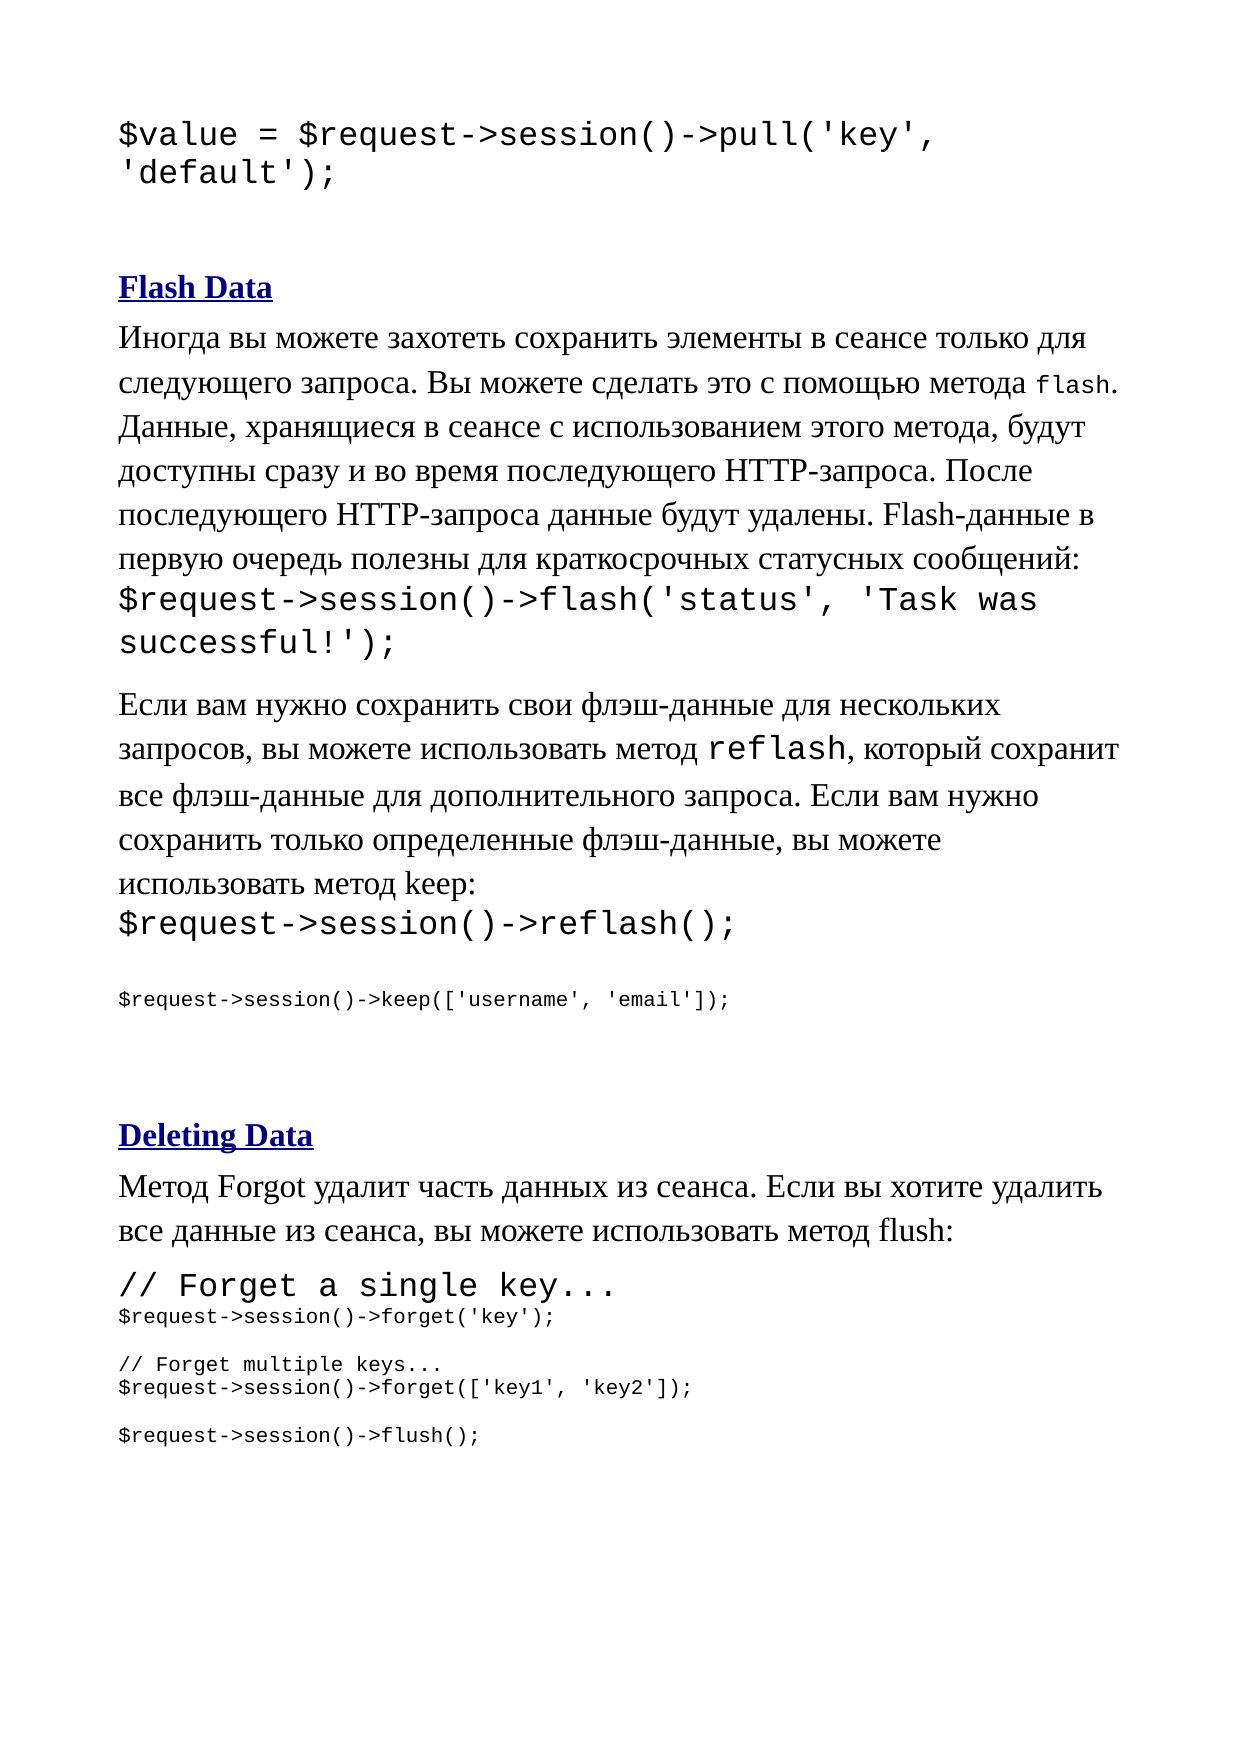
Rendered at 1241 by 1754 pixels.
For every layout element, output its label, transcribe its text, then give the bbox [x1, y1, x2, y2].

text // Forget a single key... [118, 1268, 1122, 1306]
text $value = $request->session()->pull('key', 'default'); [118, 118, 1122, 194]
text $request->session()->keep(['username', 'email']); [118, 989, 1122, 1012]
subtitle Flash Data [118, 267, 1122, 305]
text Если вам нужно сохранить свои флэш-данные для нескольких запросов, вы можете использовать метод reflash, который сохранит все флэш-данные для дополнительного запроса. Если вам нужно сохранить только определенные флэш-данные, вы можете использовать метод keep: $request->session()->reflash(); [118, 684, 1122, 945]
text $request->session()->flush(); [118, 1424, 1122, 1448]
text // Forget multiple keys... [118, 1354, 1122, 1377]
text Иногда вы можете захотеть сохранить элементы в сеансе только для следующего запроса. Вы можете сделать это с помощью метода flash. Данные, хранящиеся в сеансе с использованием этого метода, будут доступны сразу и во время последующего HTTP-запроса. После последующего HTTP-запроса данные будут удалены. Flash-данные в первую очередь полезны для краткосрочных статусных сообщений: $request->session()->flash('status', 'Task was successful!'); [118, 318, 1122, 664]
text Метод Forgot удалит часть данных из сеанса. Если вы хотите удалить все данные из сеанса, вы можете использовать метод flush: [118, 1166, 1122, 1248]
text $request->session()->forget(['key1', 'key2']); [118, 1377, 1122, 1401]
subtitle Deleting Data [118, 1115, 1122, 1153]
text $request->session()->forget('key'); [118, 1306, 1122, 1330]
